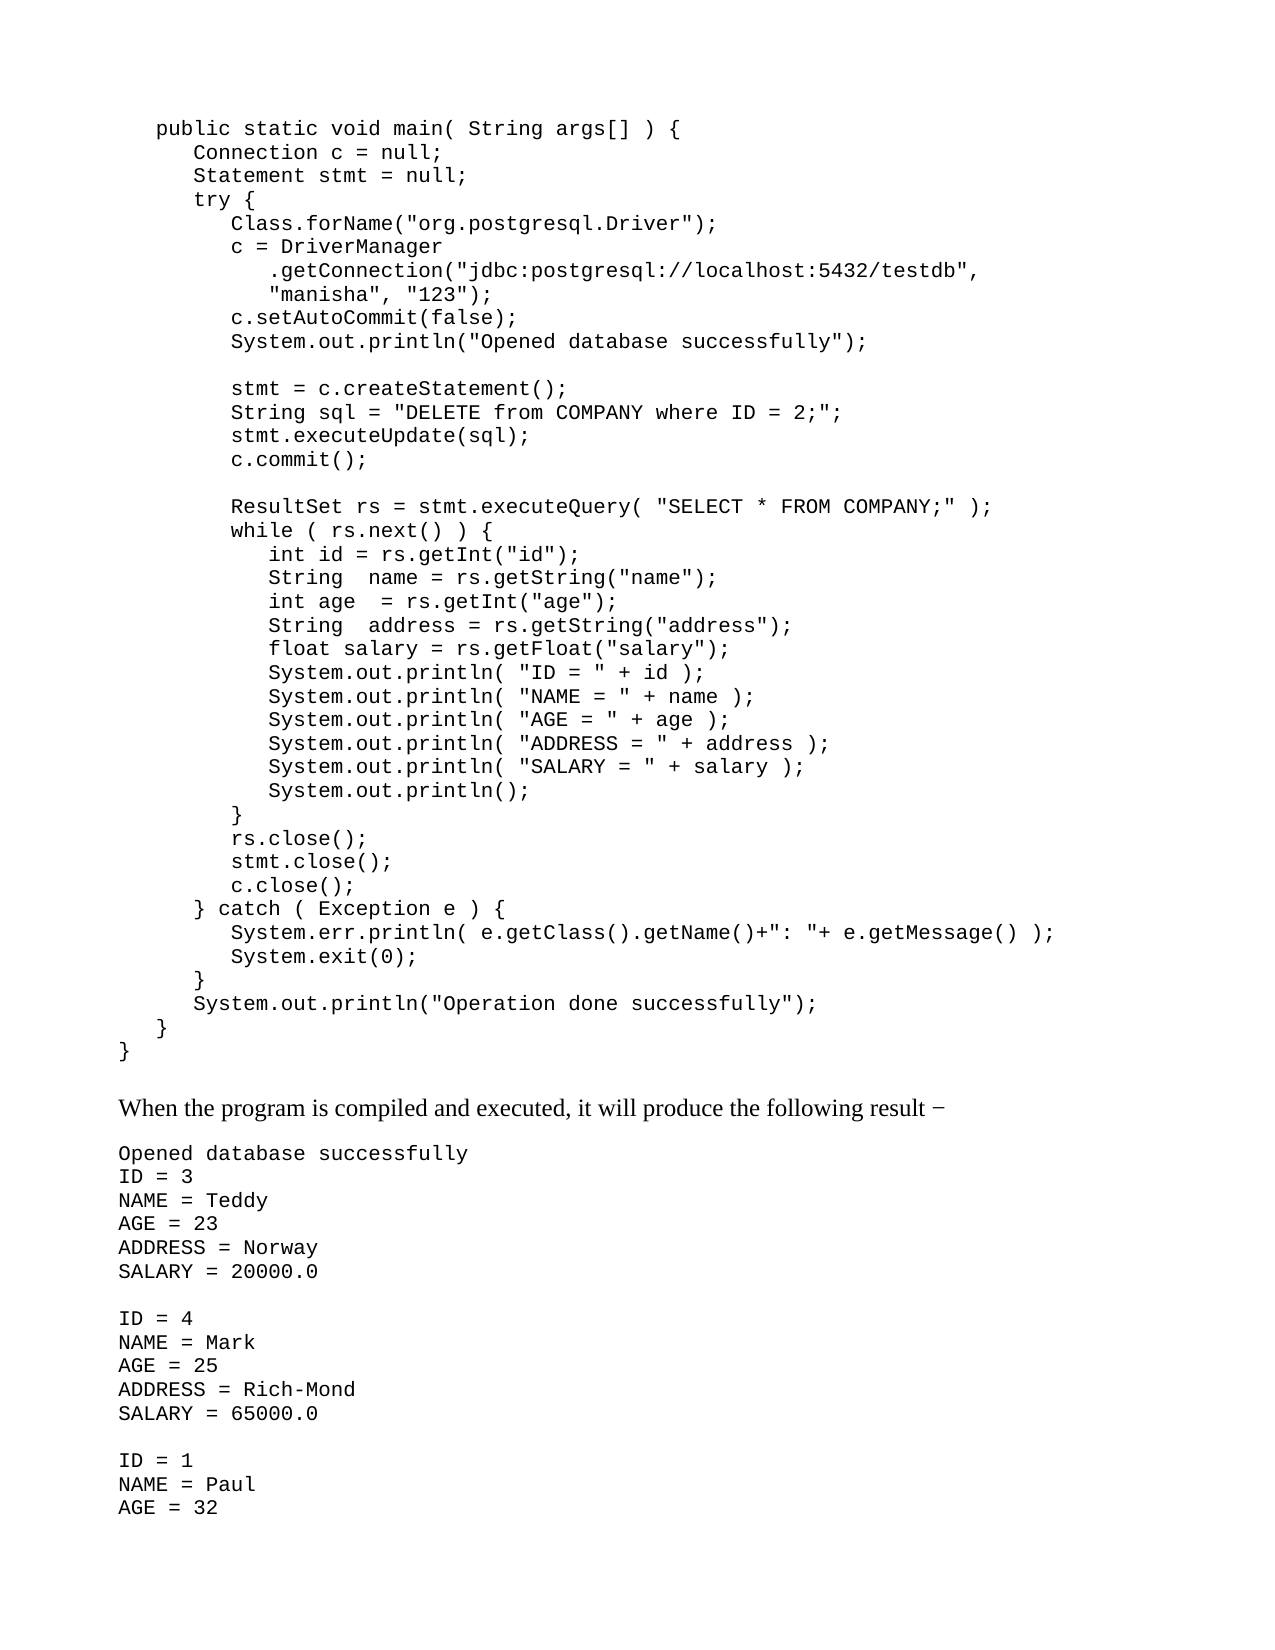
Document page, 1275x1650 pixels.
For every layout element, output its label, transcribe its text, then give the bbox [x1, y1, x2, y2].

text while ( rs.next() ) { [118, 520, 1157, 544]
text Class.forName("org.postgresql.Driver"); [118, 213, 1157, 236]
text System.out.println( "ADDRESS = " + address ); [118, 733, 1157, 757]
text System.err.println( e.getClass().getName()+": "+ e.getMessage() ); [118, 922, 1157, 946]
text NAME = Paul [118, 1473, 1157, 1497]
text c.commit(); [118, 449, 1157, 473]
text System.out.println("Opened database successfully"); [118, 331, 1157, 354]
text c.setAutoCommit(false); [118, 307, 1157, 331]
text System.out.println( "AGE = " + age ); [118, 709, 1157, 733]
text System.out.println( "ID = " + id ); [118, 662, 1157, 686]
text System.out.println(); [118, 780, 1157, 804]
text "manisha", "123"); [118, 284, 1157, 307]
text AGE = 25 [118, 1355, 1157, 1379]
text Connection c = null; [118, 142, 1157, 165]
text System.out.println( "SALARY = " + salary ); [118, 757, 1157, 780]
text try { [118, 189, 1157, 213]
text Opened database successfully [118, 1142, 1157, 1166]
text } [118, 969, 1157, 993]
text NAME = Mark [118, 1332, 1157, 1355]
text When the program is compiled and executed, it will produce the following result − [118, 1093, 1157, 1122]
text SALARY = 65000.0 [118, 1403, 1157, 1426]
text SALARY = 20000.0 [118, 1261, 1157, 1284]
text System.exit(0); [118, 946, 1157, 969]
text } [118, 804, 1157, 827]
text NAME = Teddy [118, 1190, 1157, 1213]
text AGE = 32 [118, 1497, 1157, 1521]
text String name = rs.getString("name"); [118, 567, 1157, 591]
text int id = rs.getInt("id"); [118, 544, 1157, 567]
text c = DriverManager [118, 236, 1157, 260]
text float salary = rs.getFloat("salary"); [118, 638, 1157, 662]
text System.out.println( "NAME = " + name ); [118, 686, 1157, 709]
text String sql = "DELETE from COMPANY where ID = 2;"; [118, 402, 1157, 426]
text rs.close(); [118, 827, 1157, 851]
text } [118, 1017, 1157, 1040]
text System.out.println("Operation done successfully"); [118, 993, 1157, 1017]
text } catch ( Exception e ) { [118, 898, 1157, 922]
text String address = rs.getString("address"); [118, 615, 1157, 638]
text .getConnection("jdbc:postgresql://localhost:5432/testdb", [118, 260, 1157, 284]
text ID = 3 [118, 1166, 1157, 1190]
text ADDRESS = Rich-Mond [118, 1379, 1157, 1403]
text ADDRESS = Norway [118, 1237, 1157, 1261]
text ResultSet rs = stmt.executeQuery( "SELECT * FROM COMPANY;" ); [118, 496, 1157, 520]
text c.close(); [118, 875, 1157, 898]
text ID = 4 [118, 1308, 1157, 1332]
text stmt.executeUpdate(sql); [118, 426, 1157, 449]
text } [118, 1040, 1157, 1064]
text ID = 1 [118, 1450, 1157, 1473]
text stmt.close(); [118, 851, 1157, 875]
text Statement stmt = null; [118, 165, 1157, 189]
text public static void main( String args[] ) { [118, 118, 1157, 142]
text int age = rs.getInt("age"); [118, 591, 1157, 615]
text AGE = 23 [118, 1213, 1157, 1237]
text stmt = c.createStatement(); [118, 378, 1157, 402]
